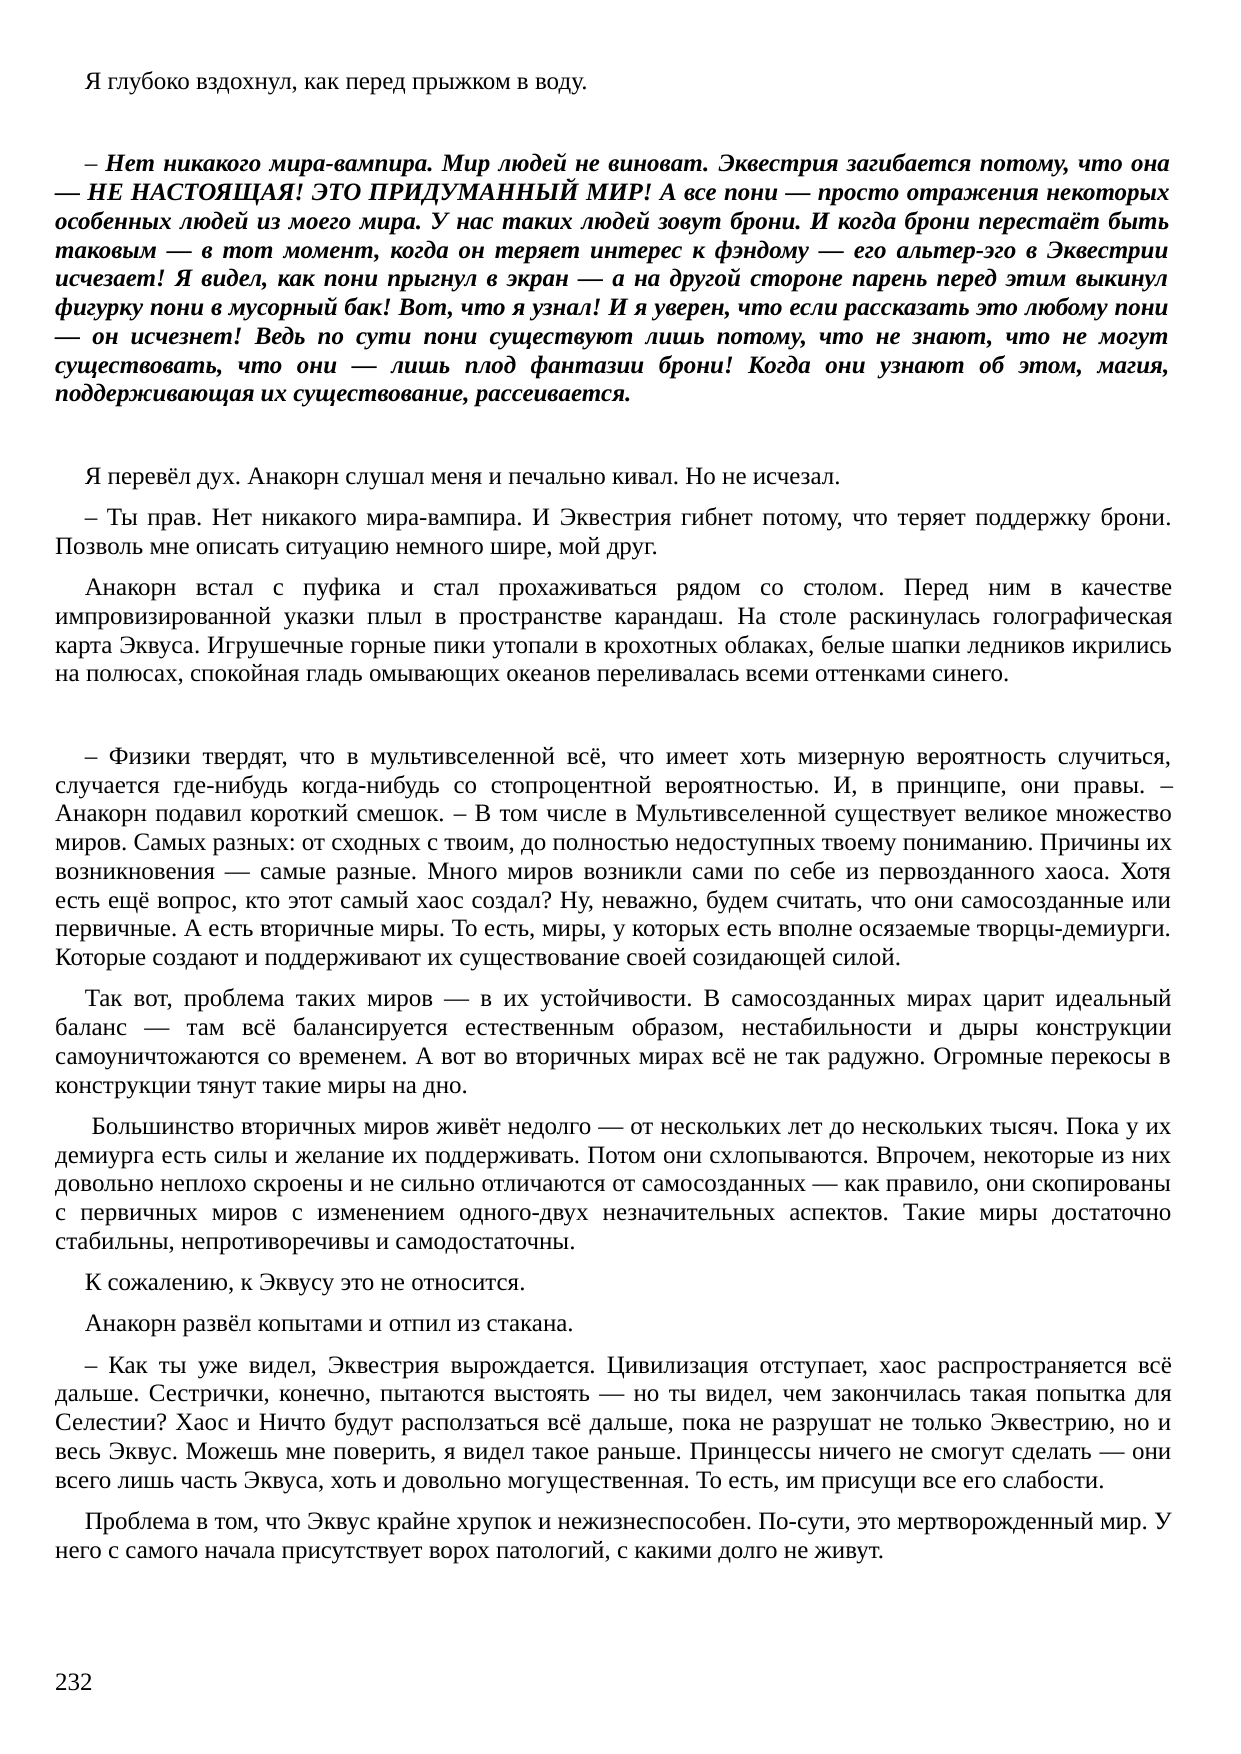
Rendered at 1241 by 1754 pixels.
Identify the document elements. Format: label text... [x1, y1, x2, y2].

text Большинство вторичных миров живёт недолго — от нескольких лет до нескольких тысяч. Пока у их демиурга есть силы и желание их поддерживать. Потом они схлопываются. Впрочем, некоторые из них довольно неплохо скроены и не сильно отличаются от самосозданных — как правило, они скопированы с первичных миров с изменением одного-двух незначительных аспектов. Такие миры достаточно стабильны, непротиворечивы и самодостаточны. [55, 1111, 1173, 1255]
text – Ты прав. Нет никакого мира-вампира. И Эквестрия гибнет потому, что теряет поддержку брони. Позволь мне описать ситуацию немного шире, мой друг. [55, 502, 1173, 560]
text Проблема в том, что Эквус крайне хрупок и нежизнеспособен. По-сути, это мертворожденный мир. У него с самого начала присутствует ворох патологий, с какими долго не живут. [55, 1506, 1173, 1563]
text Так вот, проблема таких миров — в их устойчивости. В самосозданных мирах царит идеальный баланс — там всё балансируется естественным образом, нестабильности и дыры конструкции самоуничтожаются со временем. А вот во вторичных мирах всё не так радужно. Огромные перекосы в конструкции тянут такие миры на дно. [55, 983, 1173, 1098]
text Я глубоко вздохнул, как перед прыжком в воду. [55, 66, 1173, 95]
text К сожалению, к Эквусу это не относится. [55, 1267, 1173, 1296]
text Анакорн развёл копытами и отпил из стакана. [55, 1308, 1173, 1337]
text – Физики твердят, что в мультивселенной всё, что имеет хоть мизерную вероятность случиться, случается где-нибудь когда-нибудь со стопроцентной вероятностью. И, в принципе, они правы. – Анакорн подавил короткий смешок. – В том числе в Мультивселенной существует великое множество миров. Самых разных: от сходных с твоим, до полностью недоступных твоему пониманию. Причины их возникновения — самые разные. Много миров возникли сами по себе из первозданного хаоса. Хотя есть ещё вопрос, кто этот самый хаос создал? Ну, неважно, будем считать, что они самосозданные или первичные. А есть вторичные миры. То есть, миры, у которых есть вполне осязаемые творцы-демиурги. Которые создают и поддерживают их существование своей созидающей силой. [55, 741, 1173, 971]
text Анакорн встал с пуфика и стал прохаживаться рядом со столом. Перед ним в качестве импровизированной указки плыл в пространстве карандаш. На столе раскинулась голографическая карта Эквуса. Игрушечные горные пики утопали в крохотных облаках, белые шапки ледников икрились на полюсах, спокойная гладь омывающих океанов переливалась всеми оттенками синего. [55, 572, 1173, 687]
text – Как ты уже видел, Эквестрия вырождается. Цивилизация отступает, хаос распространяется всё дальше. Сестрички, конечно, пытаются выстоять — но ты видел, чем закончилась такая попытка для Селестии? Хаос и Ничто будут расползаться всё дальше, пока не разрушат не только Эквестрию, но и весь Эквус. Можешь мне поверить, я видел такое раньше. Принцессы ничего не смогут сделать — они всего лишь часть Эквуса, хоть и довольно могущественная. То есть, им присущи все его слабости. [55, 1350, 1173, 1493]
text – Нет никакого мира-вампира. Мир людей не виноват. Эквестрия загибается потому, что она — НЕ НАСТОЯЩАЯ! ЭТО ПРИДУМАННЫЙ МИР! А все пони — просто отражения некоторых особенных людей из моего мира. У нас таких людей зовут брони. И когда брони перестаёт быть таковым — в тот момент, когда он теряет интерес к фэндому — его альтер-эго в Эквестрии исчезает! Я видел, как пони прыгнул в экран — а на другой стороне парень перед этим выкинул фигурку пони в мусорный бак! Вот, что я узнал! И я уверен, что если рассказать это любому пони — он исчезнет! Ведь по сути пони существуют лишь потому, что не знают, что не могут существовать, что они — лишь плод фантазии брони! Когда они узнают об этом, магия, поддерживающая их существование, рассеивается. [55, 148, 1173, 407]
text Я перевёл дух. Анакорн слушал меня и печально кивал. Но не исчезал. [55, 461, 1173, 490]
